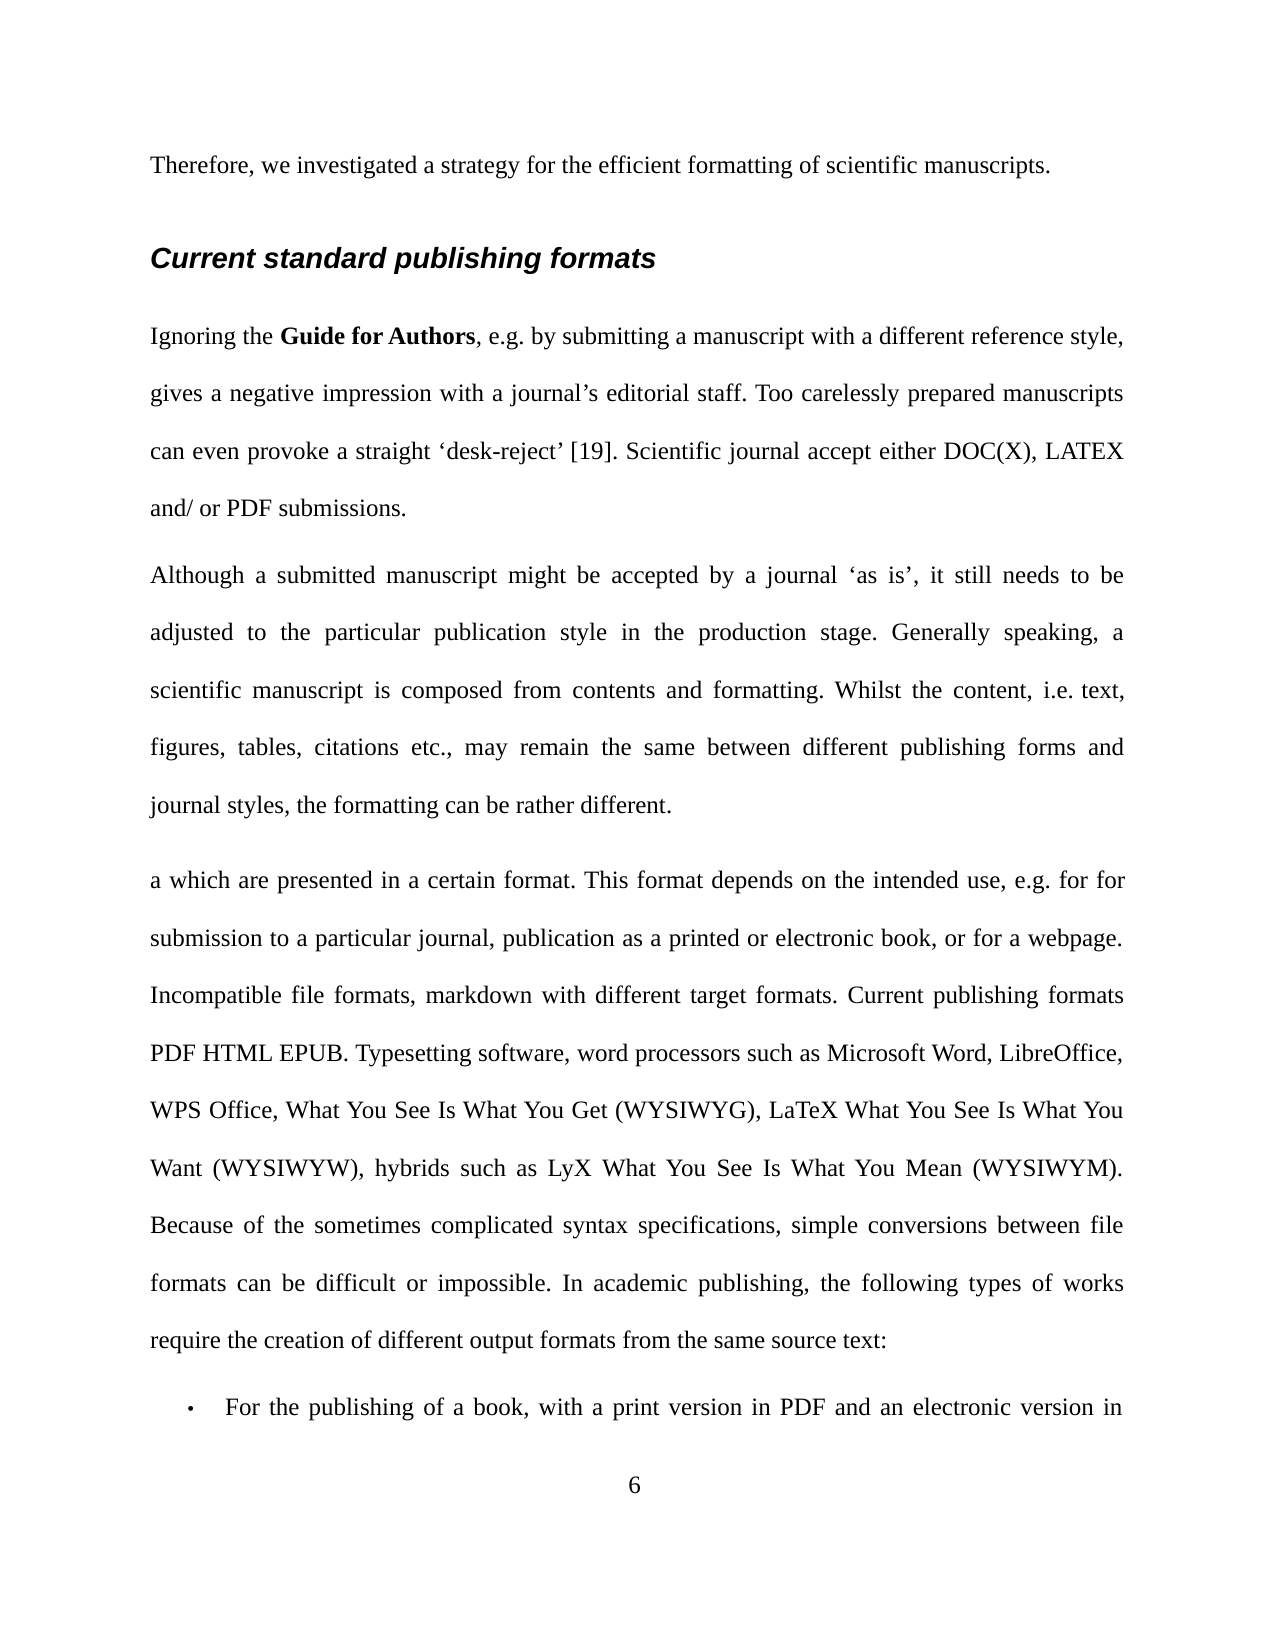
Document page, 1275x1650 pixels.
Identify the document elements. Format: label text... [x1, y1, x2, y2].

text a which are presented in a certain format. This format depends on the intended use, e.g. for for submission to a particular journal, publication as a printed or electronic book, or for a webpage. Incompatible file formats, markdown with different target formats. Current publishing formats PDF HTML EPUB. Typesetting software, word processors such as Microsoft Word, LibreOffice, WPS Office, What You See Is What You Get (WYSIWYG), LaTeX What You See Is What You Want (WYSIWYW), hybrids such as LyX What You See Is What You Mean (WYSIWYM). Because of the sometimes complicated syntax specifications, simple conversions between file formats can be difficult or impossible. In academic publishing, the following types of works require the creation of different output formats from the same source text: [150, 865, 1125, 1354]
text Although a submitted manuscript might be accepted by a journal ‘as is’, it still needs to be adjusted to the particular publication style in the production stage. Generally speaking, a scientific manuscript is composed from contents and formatting. Whilst the content, i.e. text, figures, tables, citations etc., may remain the same between different publishing forms and journal styles, the formatting can be rather different. [150, 560, 1125, 819]
list For the publishing of a book, with a print version in PDF and an electronic version in [187, 1392, 1125, 1421]
text Therefore, we investigated a strategy for the efficient formatting of scientific manuscripts. [150, 150, 1125, 179]
text Ignoring the Guide for Authors, e.g. by submitting a manuscript with a different reference style, gives a negative impression with a journal’s editorial staff. Too carelessly prepared manuscripts can even provoke a straight ‘desk-reject’ [19]. Scientific journal accept either DOC(X), LATEX and/ or PDF submissions. [150, 321, 1125, 522]
subtitle Current standard publishing formats [150, 241, 1125, 275]
